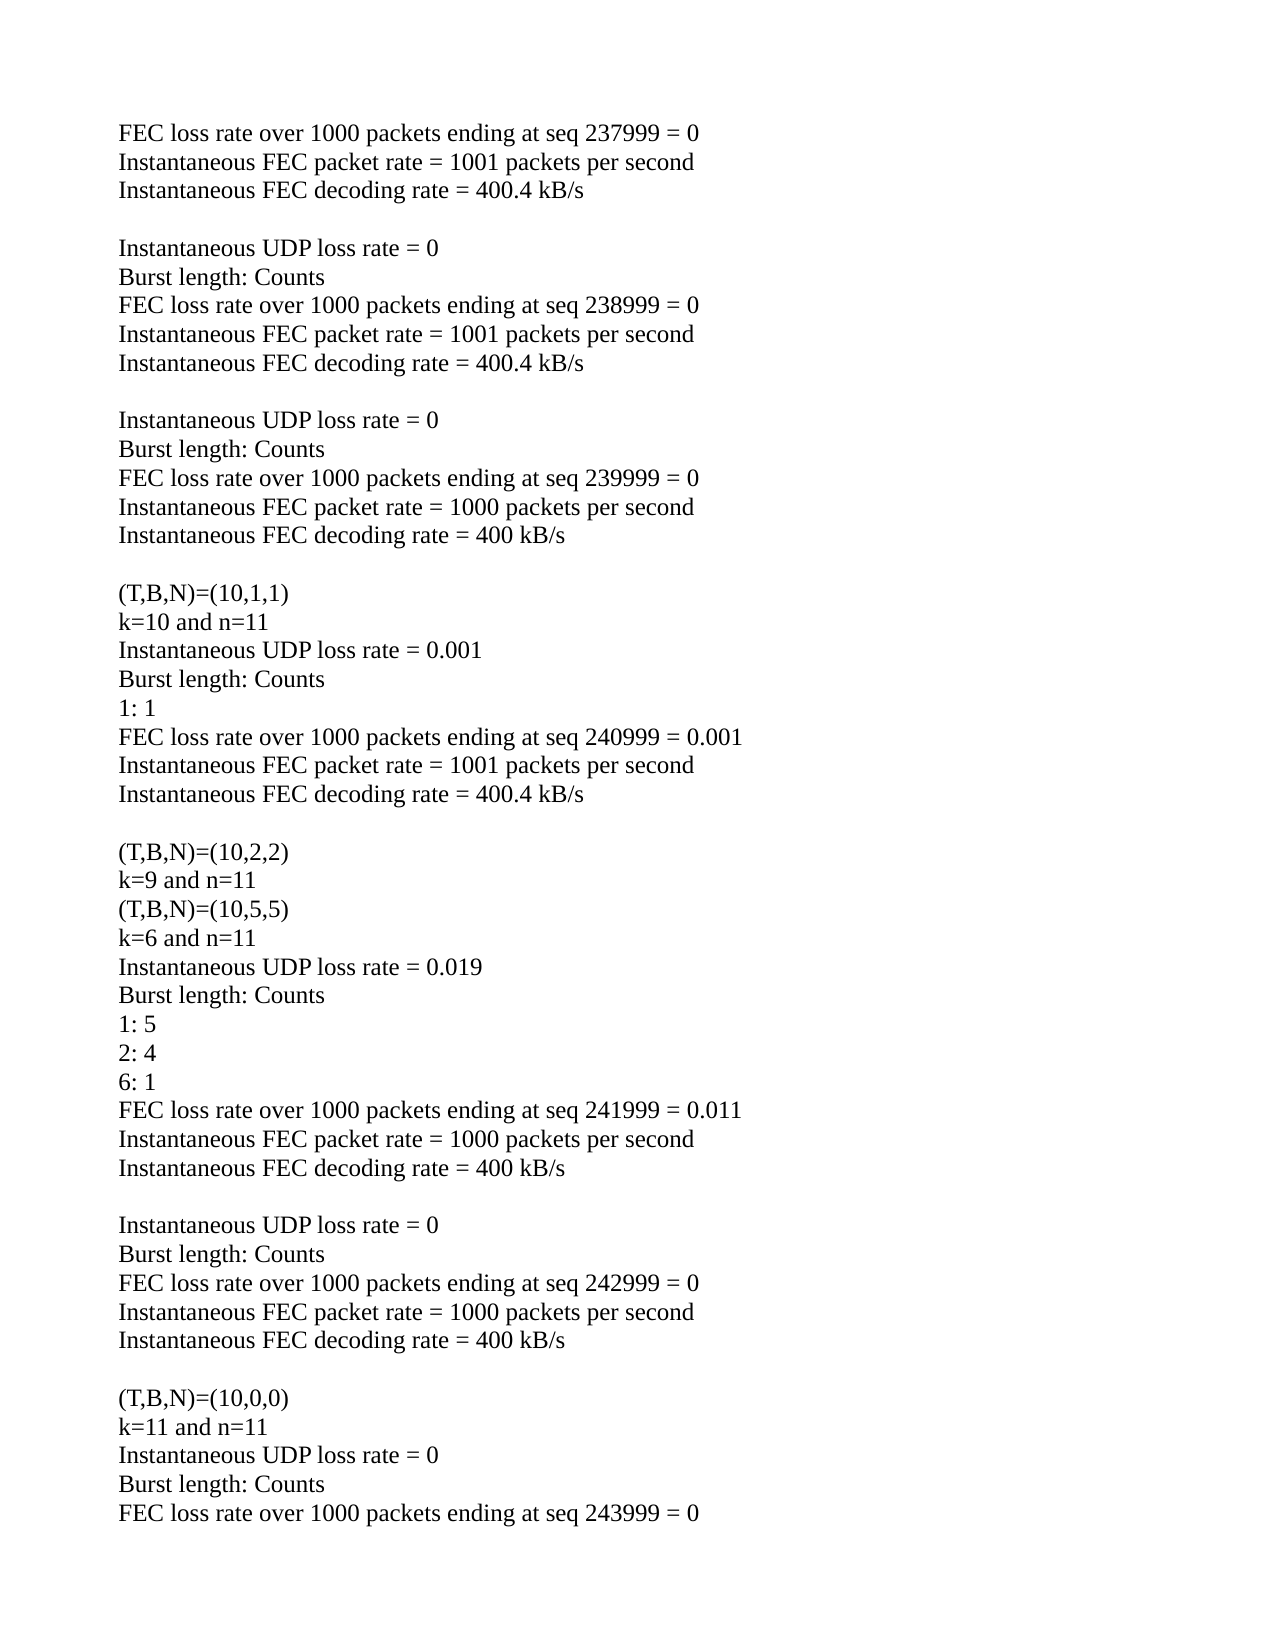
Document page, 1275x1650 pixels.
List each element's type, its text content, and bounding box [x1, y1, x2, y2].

text FEC loss rate over 1000 packets ending at seq 243999 = 0 [118, 1498, 1157, 1527]
text (T,B,N)=(10,2,2) [118, 837, 1157, 866]
text Instantaneous UDP loss rate = 0.001 [118, 636, 1157, 664]
text Instantaneous FEC packet rate = 1000 packets per second [118, 1124, 1157, 1153]
text Instantaneous FEC decoding rate = 400.4 kB/s [118, 779, 1157, 808]
text Burst length: Counts [118, 1239, 1157, 1268]
text Instantaneous FEC decoding rate = 400 kB/s [118, 521, 1157, 549]
text Burst length: Counts [118, 434, 1157, 463]
text 1: 1 [118, 693, 1157, 722]
text Instantaneous FEC decoding rate = 400.4 kB/s [118, 176, 1157, 204]
text Instantaneous FEC packet rate = 1001 packets per second [118, 751, 1157, 779]
text 2: 4 [118, 1038, 1157, 1067]
text k=6 and n=11 [118, 923, 1157, 952]
text Burst length: Counts [118, 262, 1157, 291]
text FEC loss rate over 1000 packets ending at seq 238999 = 0 [118, 291, 1157, 319]
text Instantaneous FEC packet rate = 1000 packets per second [118, 1297, 1157, 1326]
text Instantaneous FEC decoding rate = 400.4 kB/s [118, 348, 1157, 377]
text Burst length: Counts [118, 981, 1157, 1009]
text Burst length: Counts [118, 664, 1157, 693]
text Instantaneous UDP loss rate = 0 [118, 1211, 1157, 1239]
text Instantaneous UDP loss rate = 0.019 [118, 952, 1157, 981]
text Instantaneous FEC packet rate = 1001 packets per second [118, 319, 1157, 348]
text 6: 1 [118, 1067, 1157, 1096]
text Instantaneous FEC packet rate = 1000 packets per second [118, 492, 1157, 521]
text FEC loss rate over 1000 packets ending at seq 237999 = 0 [118, 118, 1157, 147]
text Instantaneous FEC decoding rate = 400 kB/s [118, 1153, 1157, 1182]
text Instantaneous FEC decoding rate = 400 kB/s [118, 1326, 1157, 1354]
text k=9 and n=11 [118, 866, 1157, 894]
text Instantaneous UDP loss rate = 0 [118, 233, 1157, 262]
text (T,B,N)=(10,0,0) [118, 1383, 1157, 1412]
text Instantaneous FEC packet rate = 1001 packets per second [118, 147, 1157, 176]
text FEC loss rate over 1000 packets ending at seq 241999 = 0.011 [118, 1096, 1157, 1124]
text (T,B,N)=(10,1,1) [118, 578, 1157, 607]
text FEC loss rate over 1000 packets ending at seq 240999 = 0.001 [118, 722, 1157, 751]
text (T,B,N)=(10,5,5) [118, 894, 1157, 923]
text Burst length: Counts [118, 1469, 1157, 1498]
text k=10 and n=11 [118, 607, 1157, 636]
text FEC loss rate over 1000 packets ending at seq 239999 = 0 [118, 463, 1157, 492]
text k=11 and n=11 [118, 1412, 1157, 1441]
text FEC loss rate over 1000 packets ending at seq 242999 = 0 [118, 1268, 1157, 1297]
text 1: 5 [118, 1009, 1157, 1038]
text Instantaneous UDP loss rate = 0 [118, 406, 1157, 434]
text Instantaneous UDP loss rate = 0 [118, 1441, 1157, 1469]
